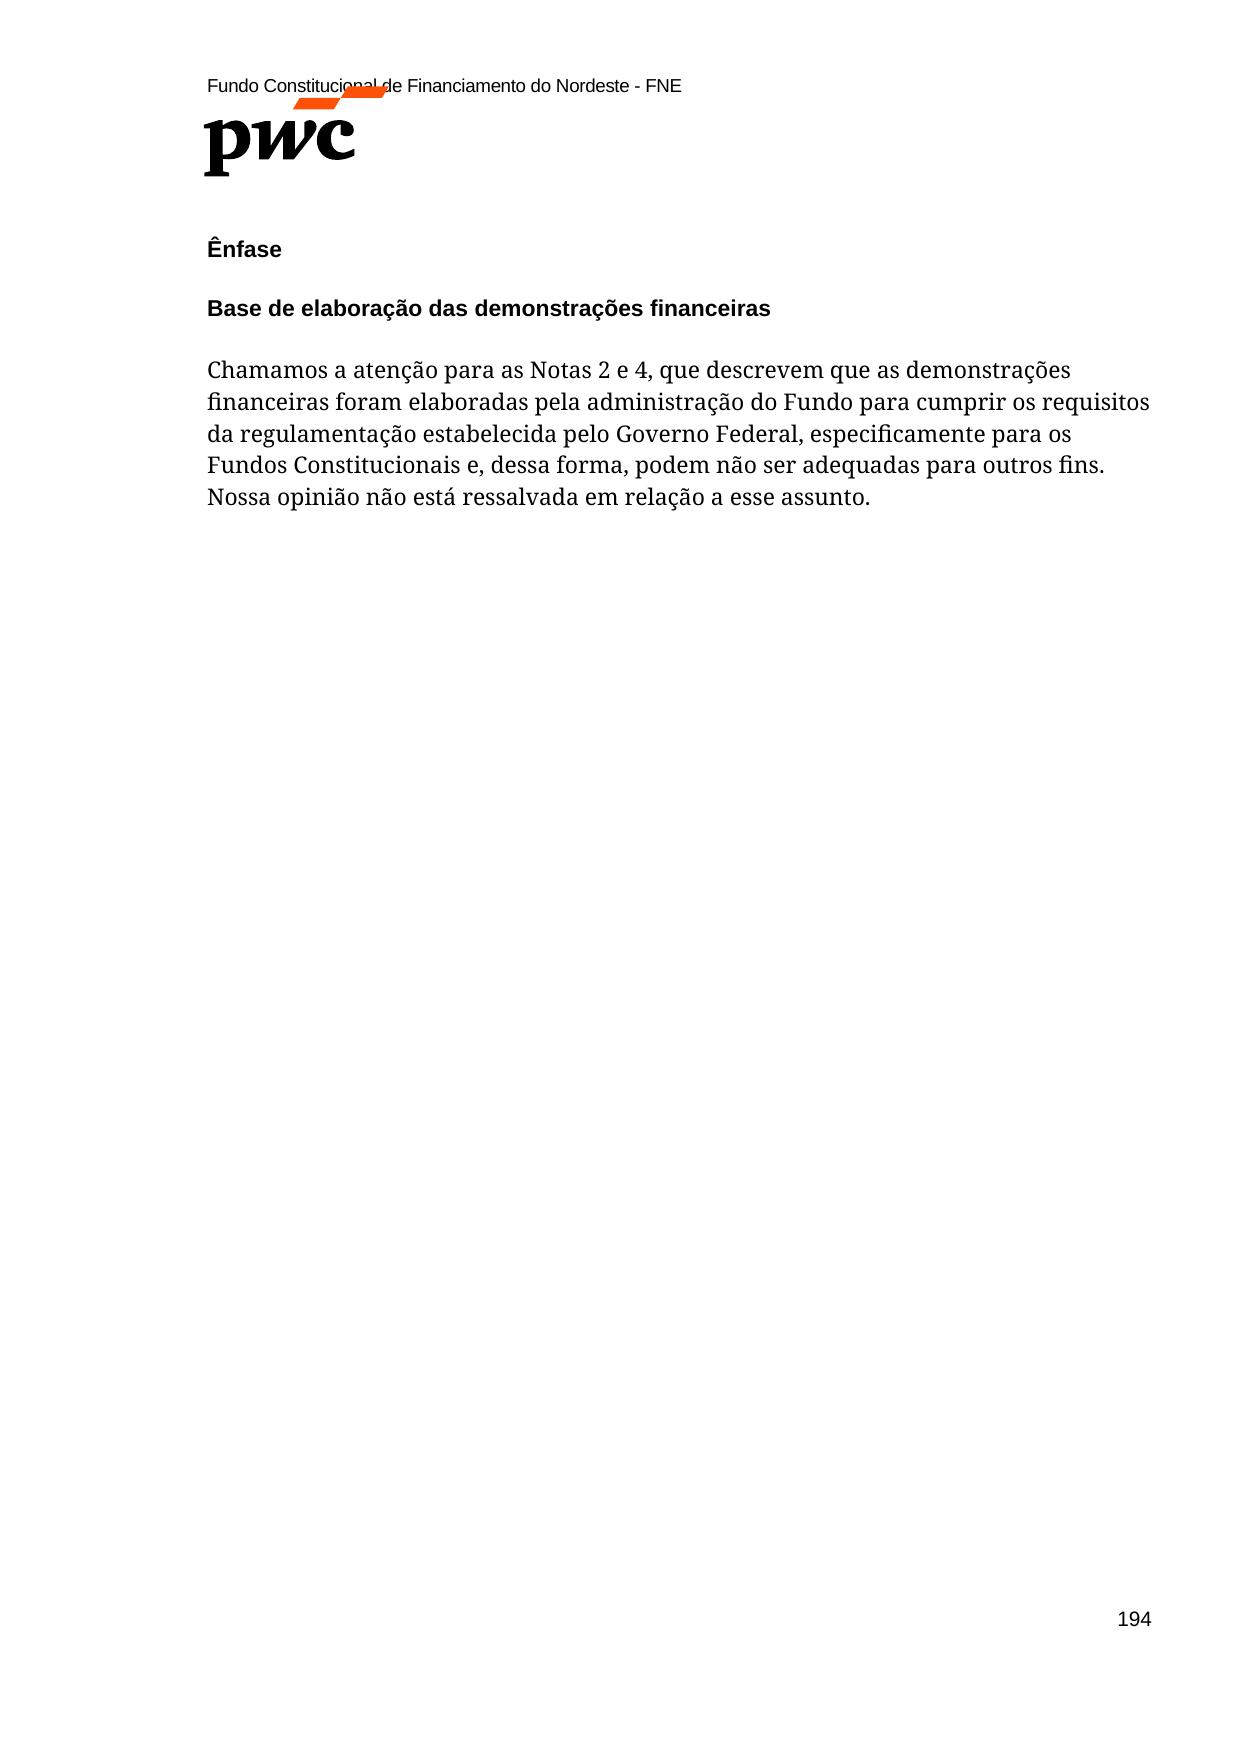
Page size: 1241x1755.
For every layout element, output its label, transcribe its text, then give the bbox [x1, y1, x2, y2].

text Ênfase [207, 236, 1152, 263]
text Chamamos a atenção para as Notas 2 e 4, que descrevem que as demonstrações financeiras foram elaboradas pela administração do Fundo para cumprir os requisitos da regulamentação estabelecida pelo Governo Federal, especificamente para os Fundos Constitucionais e, dessa forma, podem não ser adequadas para outros fins. Nossa opinião não está ressalvada em relação a esse assunto. [207, 354, 1152, 512]
text Base de elaboração das demonstrações financeiras [207, 295, 1152, 321]
